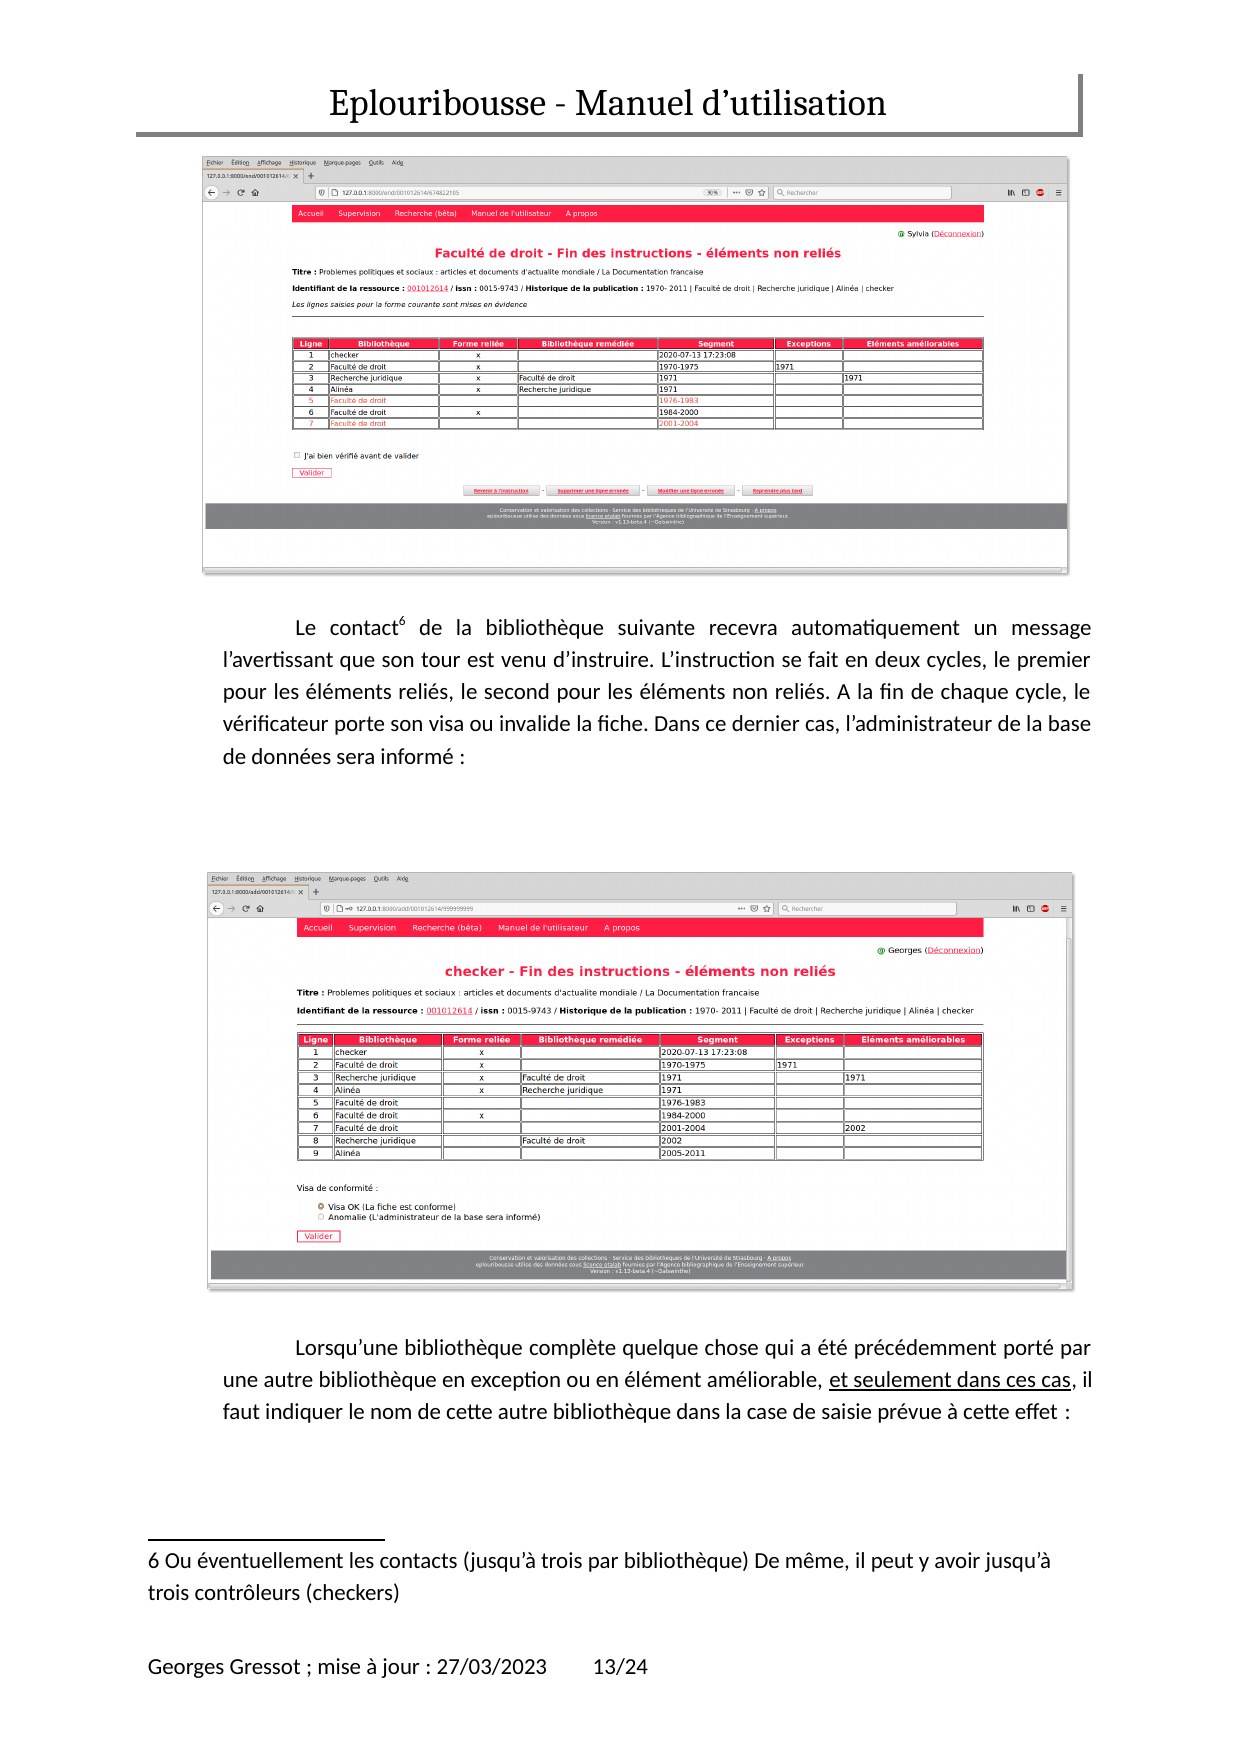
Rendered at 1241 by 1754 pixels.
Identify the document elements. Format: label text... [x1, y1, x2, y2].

list Lorsqu’une bibliothèque complète quelque chose qui a été précédemment porté par une autre bibliothèque en exception ou en élément améliorable, et seulement dans ces cas, il faut indiquer le nom de cette autre bibliothèque dans la case de saisie prévue à cette effet : [223, 1333, 1093, 1425]
list Le contact de la bibliothèque suivante recevra automatiquement un message l’avertissant que son tour est venu d’instruire. L’instruction se fait en deux cycles, le premier pour les éléments reliés, le second pour les éléments non reliés. A la fin de chaque cycle, le vérificateur porte son visa ou invalide la fiche. Dans ce dernier cas, l’administrateur de la base de données sera informé : [223, 613, 1093, 770]
picture [205, 870, 1076, 1293]
text Ou éventuellement les contacts (jusqu’à trois par bibliothèque) De même, il peut y avoir jusqu’à trois contrôleurs (checkers) [148, 1546, 1093, 1606]
picture [200, 154, 1071, 577]
